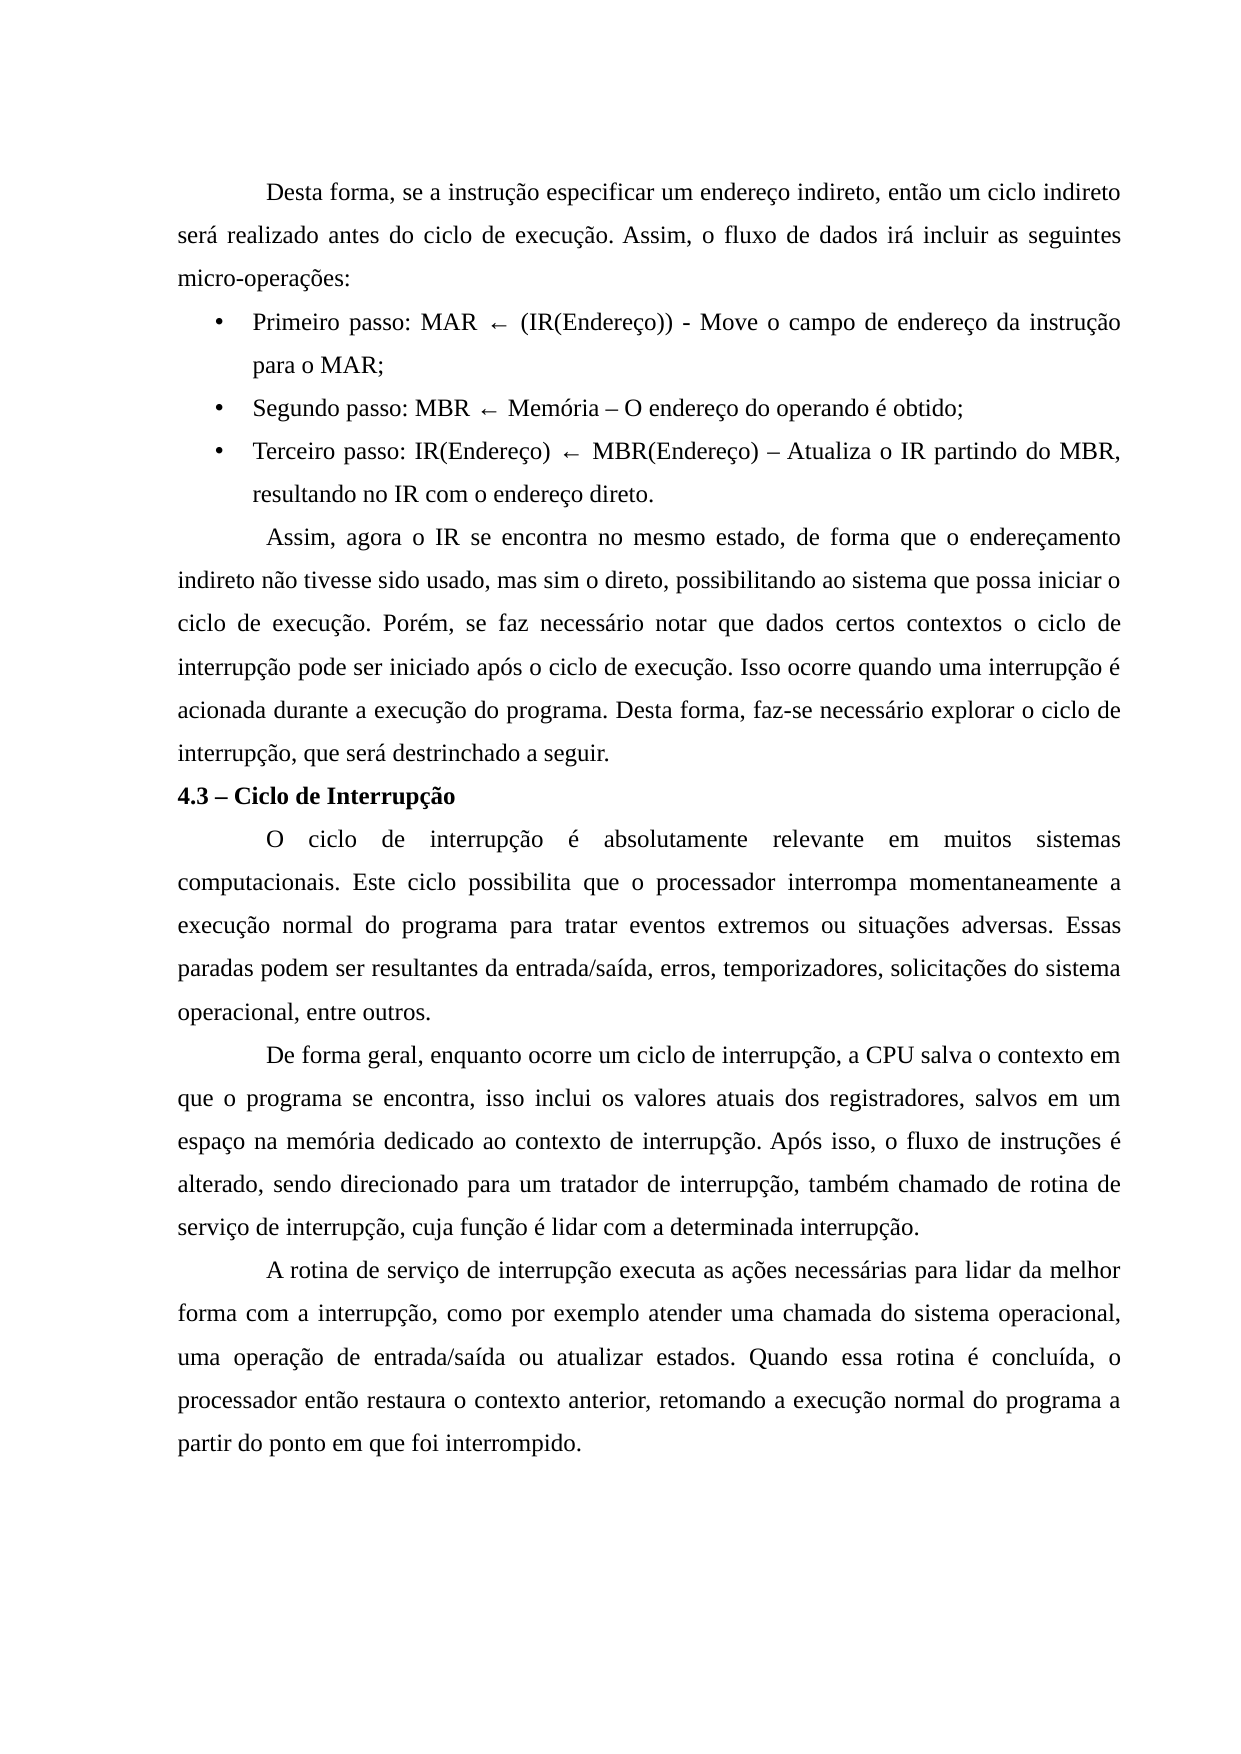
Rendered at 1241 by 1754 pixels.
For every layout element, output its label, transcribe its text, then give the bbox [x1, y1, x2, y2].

list Segundo passo: MBR ← Memória – O endereço do operando é obtido; [215, 393, 1122, 422]
list Terceiro passo: IR(Endereço) ← MBR(Endereço) – Atualiza o IR partindo do MBR, resultando no IR com o endereço direto. [215, 436, 1122, 508]
text Desta forma, se a instrução especificar um endereço indireto, então um ciclo indireto será realizado antes do ciclo de execução. Assim, o fluxo de dados irá incluir as seguintes micro-operações: [177, 177, 1122, 292]
text A rotina de serviço de interrupção executa as ações necessárias para lidar da melhor forma com a interrupção, como por exemplo atender uma chamada do sistema operacional, uma operação de entrada/saída ou atualizar estados. Quando essa rotina é concluída, o processador então restaura o contexto anterior, retomando a execução normal do programa a partir do ponto em que foi interrompido. [177, 1255, 1122, 1457]
text De forma geral, enquanto ocorre um ciclo de interrupção, a CPU salva o contexto em que o programa se encontra, isso inclui os valores atuais dos registradores, salvos em um espaço na memória dedicado ao contexto de interrupção. Após isso, o fluxo de instruções é alterado, sendo direcionado para um tratador de interrupção, também chamado de rotina de serviço de interrupção, cuja função é lidar com a determinada interrupção. [177, 1040, 1122, 1241]
text 4.3 – Ciclo de Interrupção [177, 781, 1122, 810]
text O ciclo de interrupção é absolutamente relevante em muitos sistemas computacionais. Este ciclo possibilita que o processador interrompa momentaneamente a execução normal do programa para tratar eventos extremos ou situações adversas. Essas paradas podem ser resultantes da entrada/saída, erros, temporizadores, solicitações do sistema operacional, entre outros. [177, 824, 1122, 1025]
text Assim, agora o IR se encontra no mesmo estado, de forma que o endereçamento indireto não tivesse sido usado, mas sim o direto, possibilitando ao sistema que possa iniciar o ciclo de execução. Porém, se faz necessário notar que dados certos contextos o ciclo de interrupção pode ser iniciado após o ciclo de execução. Isso ocorre quando uma interrupção é acionada durante a execução do programa. Desta forma, faz-se necessário explorar o ciclo de interrupção, que será destrinchado a seguir. [177, 522, 1122, 767]
list Primeiro passo: MAR ← (IR(Endereço)) - Move o campo de endereço da instrução para o MAR; [215, 307, 1122, 378]
